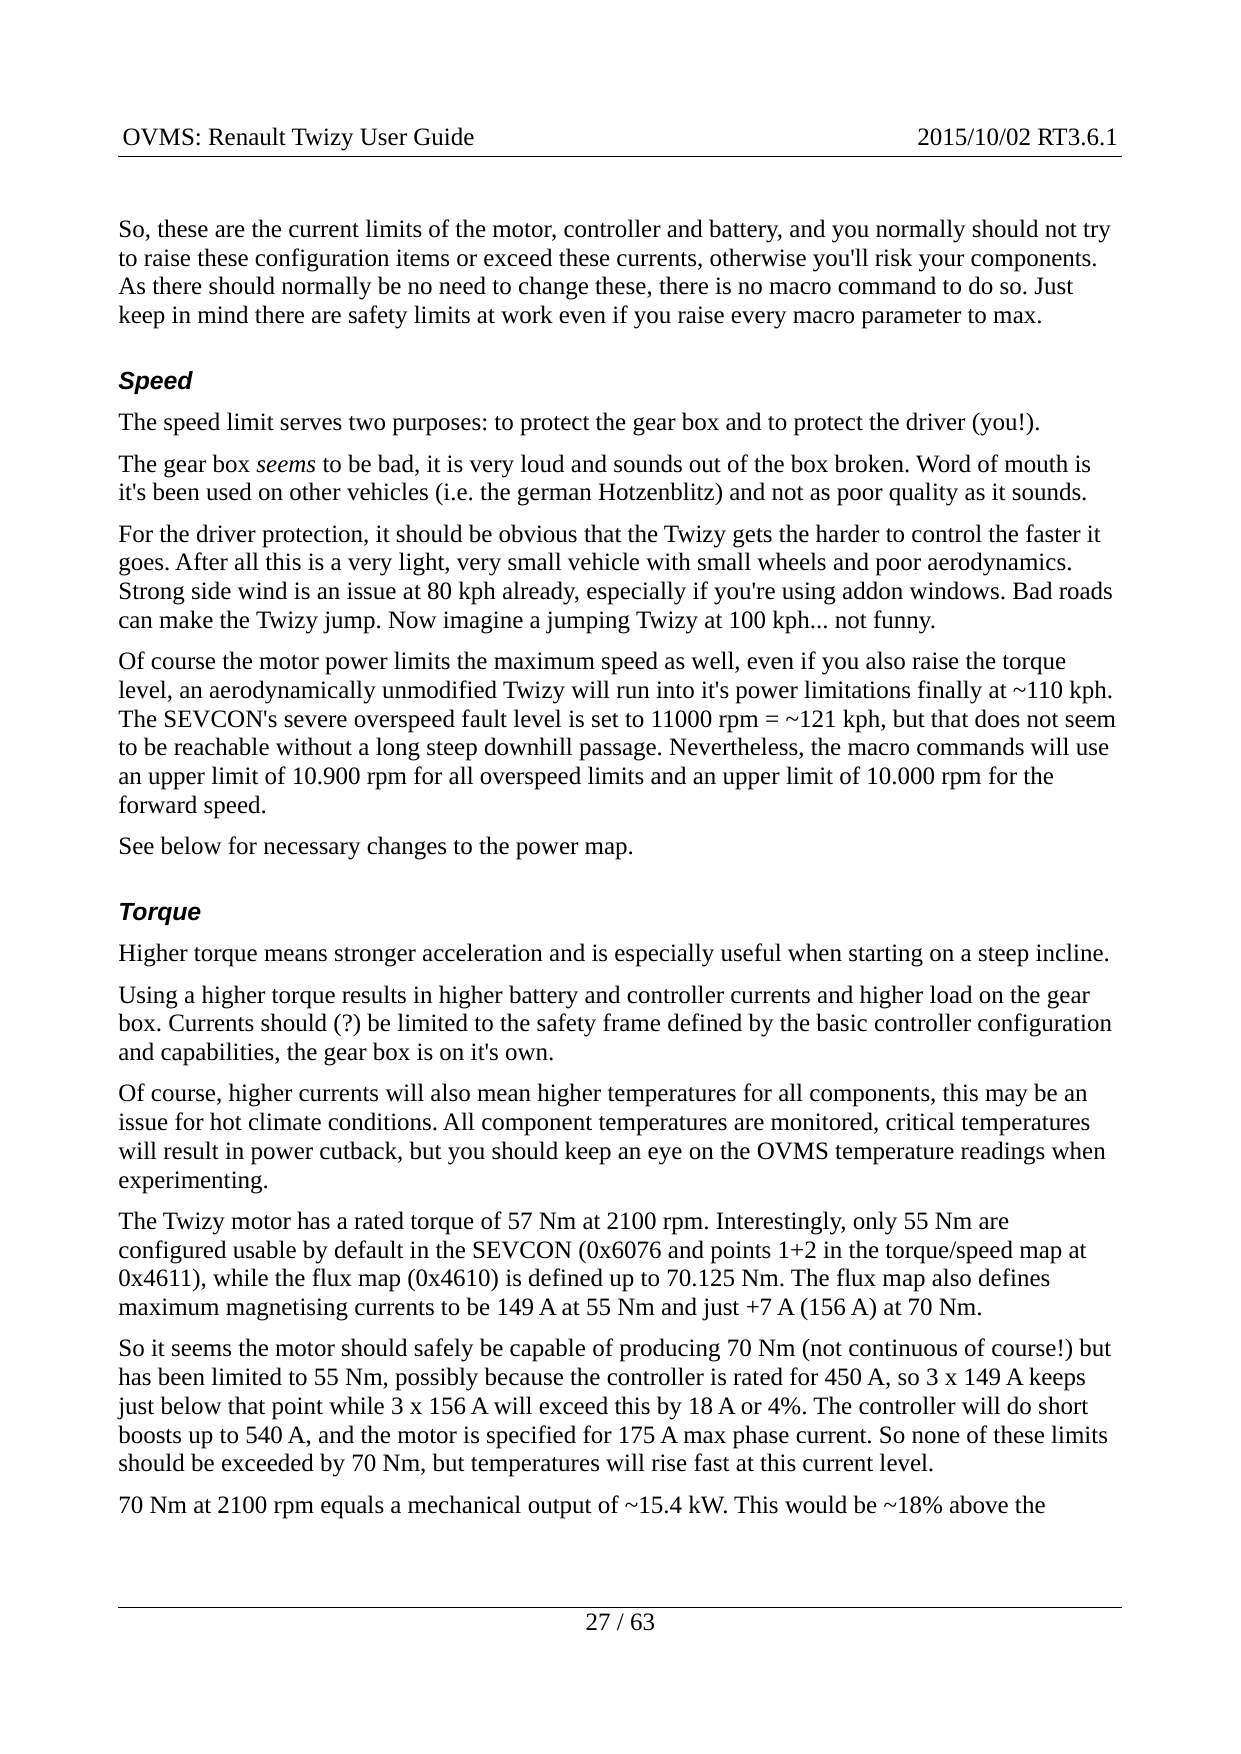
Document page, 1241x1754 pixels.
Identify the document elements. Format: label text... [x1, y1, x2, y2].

text Using a higher torque results in higher battery and controller currents and higher load on the gear box. Currents should (?) be limited to the safety frame defined by the basic controller configuration and capabilities, the gear box is on it's own. [118, 980, 1122, 1066]
text The speed limit serves two purposes: to protect the gear box and to protect the driver (you!). [118, 407, 1122, 436]
text For the driver protection, it should be obvious that the Twizy gets the harder to control the faster it goes. After all this is a very light, very small vehicle with small wheels and poor aerodynamics. Strong side wind is an issue at 80 kph already, especially if you're using addon windows. Bad roads can make the Twizy jump. Now imagine a jumping Twizy at 100 kph... not funny. [118, 519, 1122, 634]
text See below for necessary changes to the power map. [118, 831, 1122, 860]
text So, these are the current limits of the motor, controller and battery, and you normally should not try to raise these configuration items or exceed these currents, otherwise you'll risk your components. As there should normally be no need to change these, there is no macro command to do so. Just keep in mind there are safety limits at work even if you raise every macro parameter to max. [118, 214, 1122, 329]
text The gear box seems to be bad, it is very loud and sounds out of the box broken. Word of mouth is it's been used on other vehicles (i.e. the german Hotzenblitz) and not as poor quality as it sounds. [118, 449, 1122, 506]
text Of course, higher currents will also mean higher temperatures for all components, this may be an issue for hot climate conditions. All component temperatures are monitored, critical temperatures will result in power cutback, but you should keep an eye on the OVMS temperature readings when experimenting. [118, 1078, 1122, 1193]
subtitle Torque [118, 897, 1122, 926]
text 70 Nm at 2100 rpm equals a mechanical output of ~15.4 kW. This would be ~18% above the [118, 1490, 1122, 1518]
subtitle Speed [118, 366, 1122, 395]
text Higher torque means stronger acceleration and is especially useful when starting on a steep incline. [118, 938, 1122, 967]
text So it seems the motor should safely be capable of producing 70 Nm (not continuous of course!) but has been limited to 55 Nm, possibly because the controller is rated for 450 A, so 3 x 149 A keeps just below that point while 3 x 156 A will exceed this by 18 A or 4%. The controller will do short boosts up to 540 A, and the motor is specified for 175 A max phase current. So none of these limits should be exceeded by 70 Nm, but temperatures will rise fast at this current level. [118, 1333, 1122, 1477]
text Of course the motor power limits the maximum speed as well, even if you also raise the torque level, an aerodynamically unmodified Twizy will run into it's power limitations finally at ~110 kph. The SEVCON's severe overspeed fault level is set to 11000 rpm = ~121 kph, but that does not seem to be reachable without a long steep downhill passage. Nevertheless, the macro commands will use an upper limit of 10.900 rpm for all overspeed limits and an upper limit of 10.000 rpm for the forward speed. [118, 646, 1122, 819]
text The Twizy motor has a rated torque of 57 Nm at 2100 rpm. Interestingly, only 55 Nm are configured usable by default in the SEVCON (0x6076 and points 1+2 in the torque/speed map at 0x4611), while the flux map (0x4610) is defined up to 70.125 Nm. The flux map also defines maximum magnetising currents to be 149 A at 55 Nm and just +7 A (156 A) at 70 Nm. [118, 1206, 1122, 1321]
